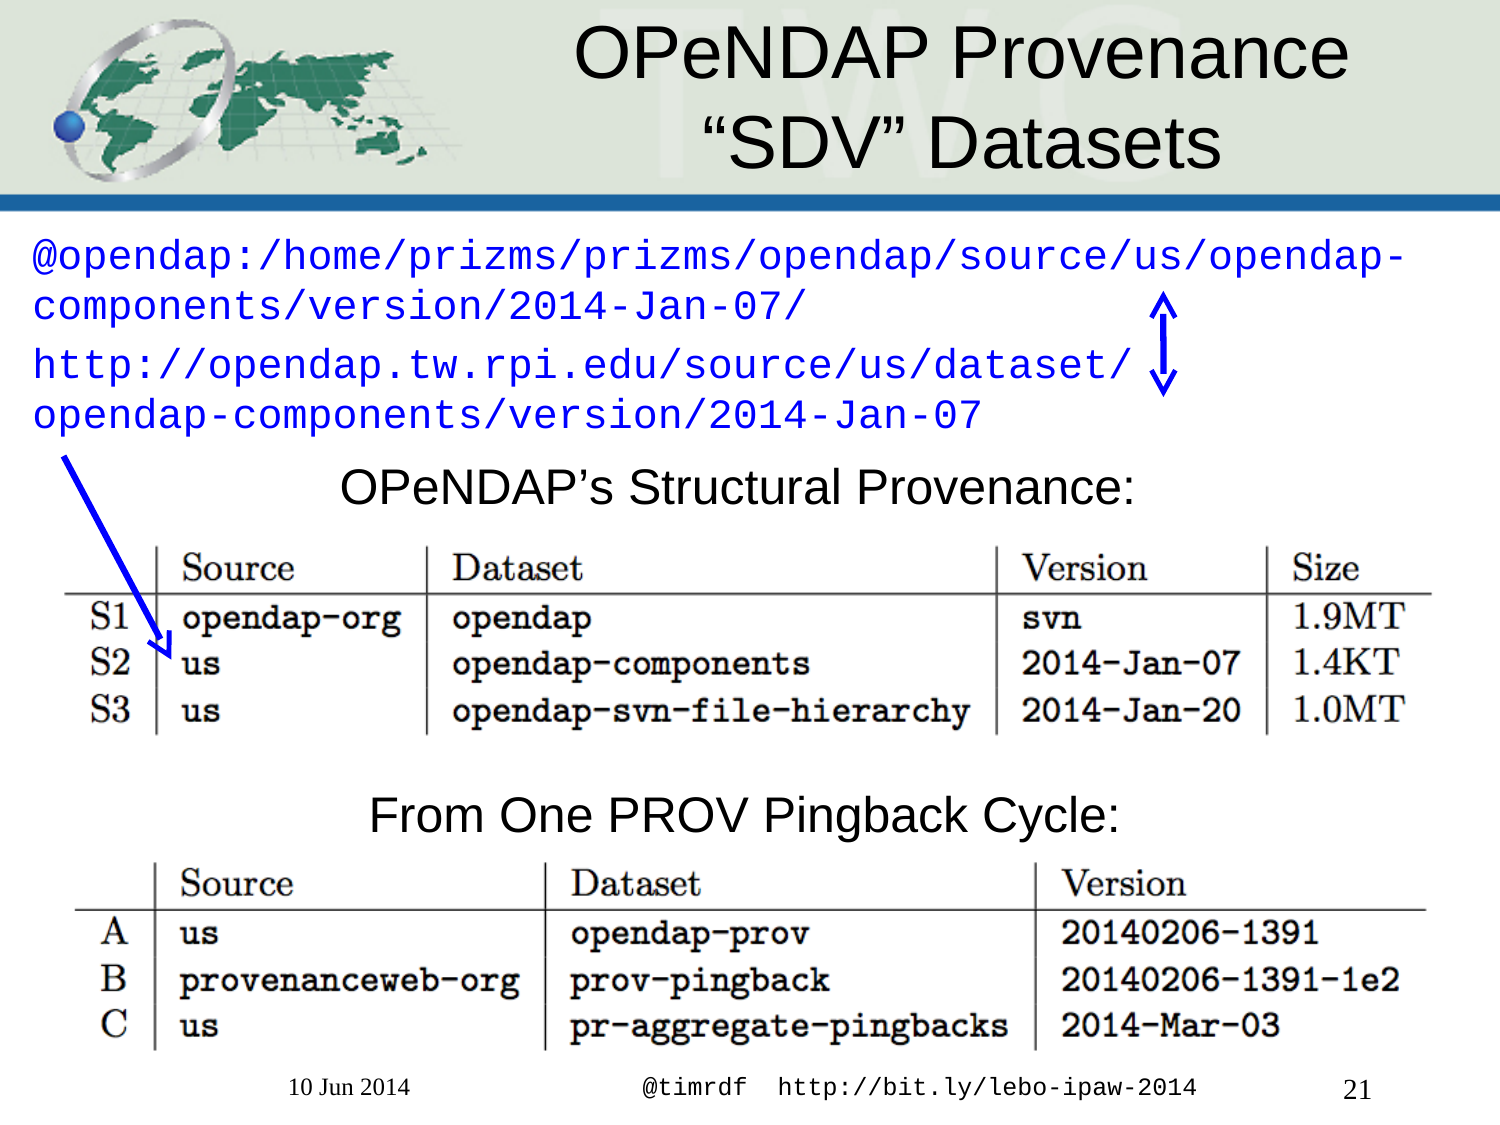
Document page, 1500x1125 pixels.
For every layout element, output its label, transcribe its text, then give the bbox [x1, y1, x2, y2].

text_box http://opendap.tw.rpi.edu/source/us/dataset/opendap-components/version/2014-Jan-07 [17, 336, 1282, 445]
picture [0, 0, 1500, 212]
text_box OPeNDAP’s Structural Provenance: [324, 447, 1152, 523]
picture [41, 529, 1447, 740]
text_box @opendap:/home/prizms/prizms/opendap/source/us/opendap-components/version/2014-Jan-07/ [17, 219, 1483, 336]
text_box From One PROV Pingback Cycle: [353, 774, 1137, 851]
picture [64, 846, 1446, 1059]
title OPeNDAP Provenance “SDV” Datasets [424, 0, 1500, 188]
